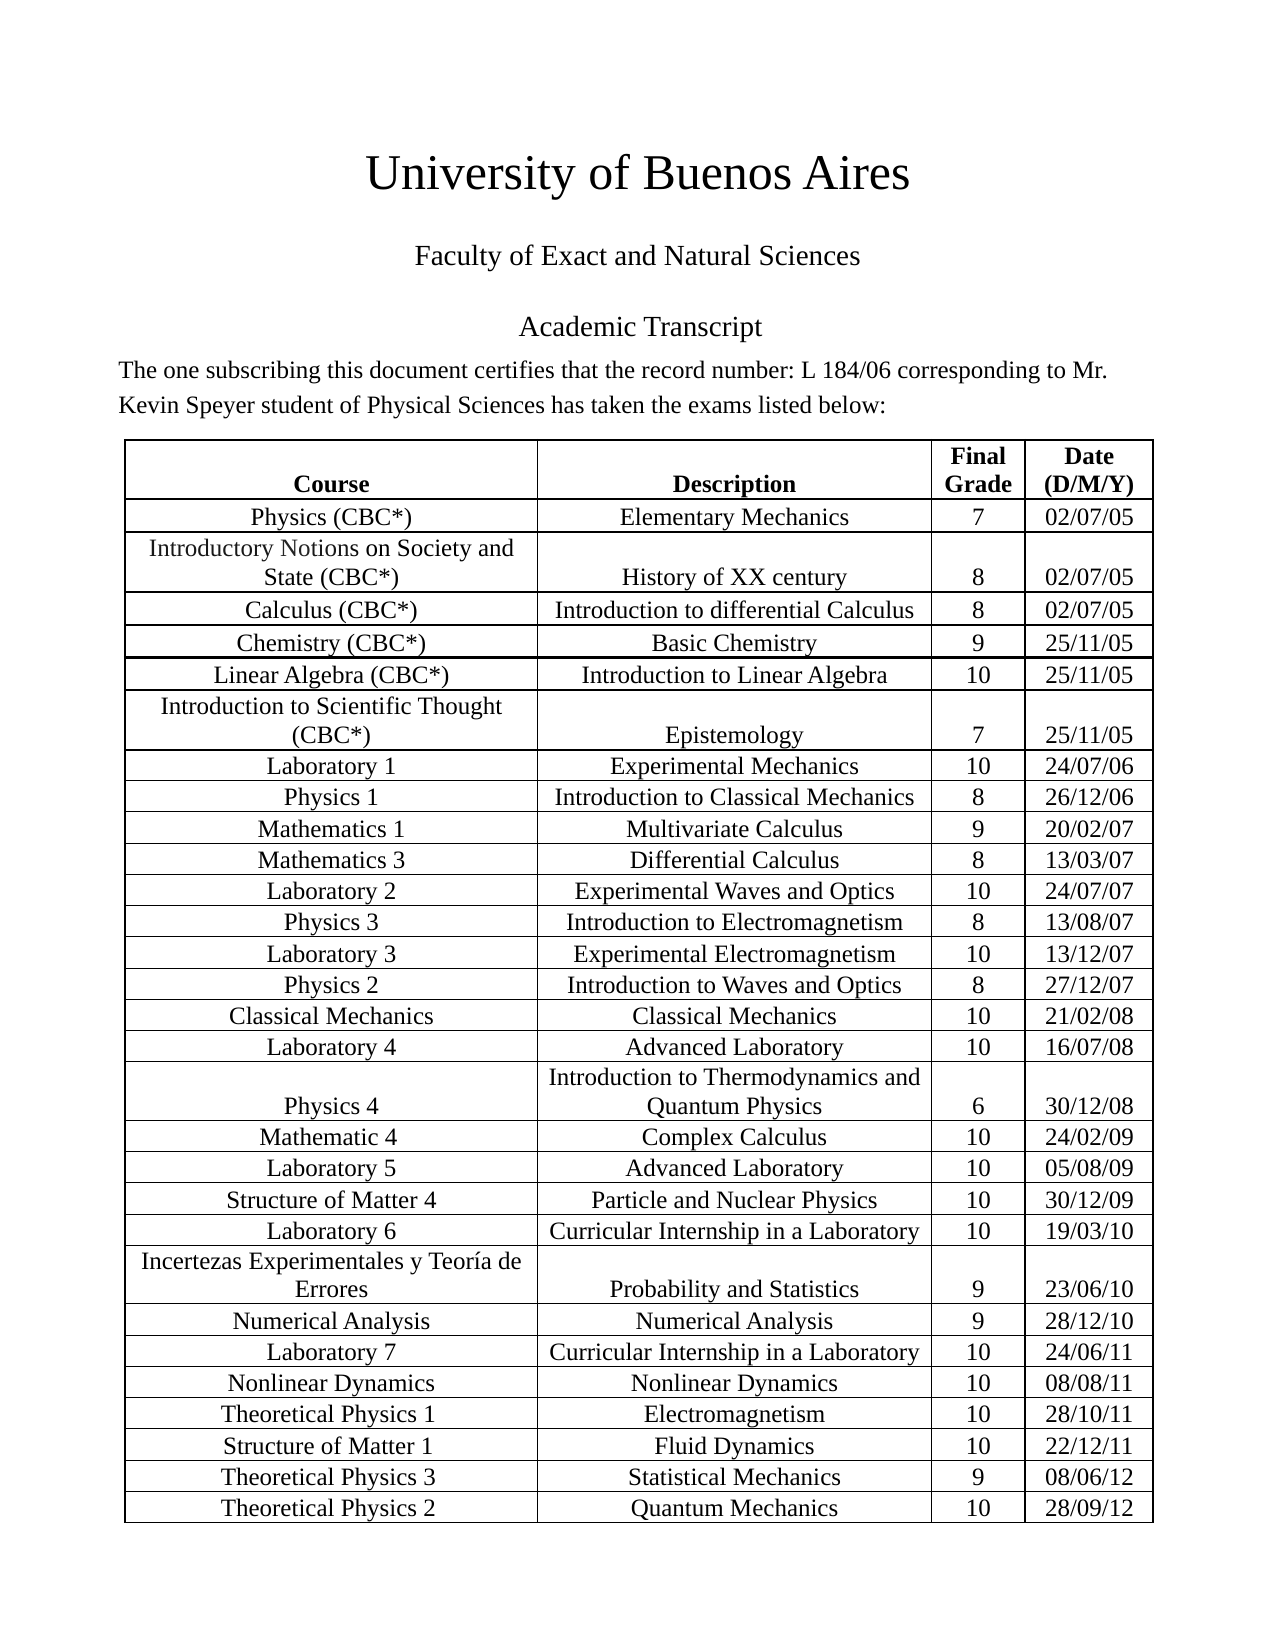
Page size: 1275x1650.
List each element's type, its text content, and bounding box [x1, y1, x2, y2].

table_cell Laboratory 4 [126, 1031, 537, 1061]
table_cell Physics 3 [126, 906, 537, 936]
table_cell Numerical Analysis [126, 1304, 537, 1334]
table_cell Theoretical Physics 1 [126, 1398, 537, 1428]
table_cell 24/07/07 [1026, 875, 1152, 905]
table_cell 02/07/05 [1026, 593, 1152, 623]
table_cell 24/07/06 [1026, 751, 1152, 780]
table_cell 9 [932, 1246, 1024, 1303]
table_cell History of XX century [538, 533, 931, 591]
table_cell Physics 4 [126, 1062, 537, 1120]
table_cell 10 [932, 875, 1024, 905]
table_cell 08/08/11 [1026, 1367, 1152, 1397]
table_cell Quantum Mechanics [538, 1492, 931, 1522]
table_cell Physics 1 [126, 781, 537, 811]
table_header Course [126, 441, 537, 498]
table_cell 10 [932, 1121, 1024, 1151]
table_cell 05/08/09 [1026, 1152, 1152, 1182]
table_cell 25/11/05 [1026, 626, 1152, 656]
table_cell 9 [932, 626, 1024, 656]
table_cell 6 [932, 1062, 1024, 1120]
table_cell Mathematics 1 [126, 812, 537, 842]
table_cell 8 [932, 969, 1024, 999]
table_cell Statistical Mechanics [538, 1461, 931, 1491]
table_cell 9 [932, 812, 1024, 842]
subtitle Faculty of Exact and Natural Sciences [118, 238, 1157, 272]
table_cell Introduction to Scientific Thought (CBC*) [126, 691, 537, 749]
table_cell 10 [932, 1000, 1024, 1030]
table_cell Mathematics 3 [126, 844, 537, 874]
table_cell Particle and Nuclear Physics [538, 1183, 931, 1213]
table_cell Elementary Mechanics [538, 500, 931, 531]
table_cell Linear Algebra (CBC*) [126, 659, 537, 689]
table_cell 7 [932, 500, 1024, 531]
table_cell 10 [932, 1429, 1024, 1459]
table_cell 8 [932, 906, 1024, 936]
table_cell Mathematic 4 [126, 1121, 537, 1151]
text The one subscribing this document certifies that the record number: L 184/06 corresponding to Mr. Kevin Speyer student of Physical Sciences has taken the exams listed below: [118, 355, 1157, 418]
table_cell 8 [932, 781, 1024, 811]
table_cell Fluid Dynamics [538, 1429, 931, 1459]
table_cell Laboratory 5 [126, 1152, 537, 1182]
table_cell 22/12/11 [1026, 1429, 1152, 1459]
table_cell Introduction to Linear Algebra [538, 659, 931, 689]
table_cell 28/12/10 [1026, 1304, 1152, 1334]
table_cell Calculus (CBC*) [126, 593, 537, 623]
table_cell Theoretical Physics 2 [126, 1492, 537, 1522]
table_cell 13/03/07 [1026, 844, 1152, 874]
table_cell 10 [932, 1367, 1024, 1397]
table_cell 02/07/05 [1026, 500, 1152, 531]
table_cell Experimental Mechanics [538, 751, 931, 780]
table_header Date (D/M/Y) [1026, 441, 1152, 498]
table_cell 23/06/10 [1026, 1246, 1152, 1303]
table_cell 08/06/12 [1026, 1461, 1152, 1491]
table_cell 27/12/07 [1026, 969, 1152, 999]
table_cell Numerical Analysis [538, 1304, 931, 1334]
table_cell Chemistry (CBC*) [126, 626, 537, 656]
table_cell Theoretical Physics 3 [126, 1461, 537, 1491]
table_cell Structure of Matter 1 [126, 1429, 537, 1459]
table_cell 10 [932, 1336, 1024, 1366]
table_cell 10 [932, 1183, 1024, 1213]
subtitle Academic Transcript [118, 309, 1157, 343]
table_cell 9 [932, 1461, 1024, 1491]
table_cell Introduction to Thermodynamics and Quantum Physics [538, 1062, 931, 1120]
table_cell Experimental Electromagnetism [538, 937, 931, 967]
table_cell Electromagnetism [538, 1398, 931, 1428]
table_cell 10 [932, 1152, 1024, 1182]
table_cell 13/12/07 [1026, 937, 1152, 967]
table_cell 24/06/11 [1026, 1336, 1152, 1366]
table_cell 28/10/11 [1026, 1398, 1152, 1428]
table_cell Introduction to Classical Mechanics [538, 781, 931, 811]
table_cell 30/12/08 [1026, 1062, 1152, 1120]
table_cell Advanced Laboratory [538, 1031, 931, 1061]
table_cell 10 [932, 1398, 1024, 1428]
table_cell 25/11/05 [1026, 659, 1152, 689]
table_cell Incertezas Experimentales y Teoría de Errores [126, 1246, 537, 1303]
table_cell Multivariate Calculus [538, 812, 931, 842]
table_cell Curricular Internship in a Laboratory [538, 1336, 931, 1366]
table_cell Epistemology [538, 691, 931, 749]
table_cell 21/02/08 [1026, 1000, 1152, 1030]
table_cell Classical Mechanics [126, 1000, 537, 1030]
table_cell 13/08/07 [1026, 906, 1152, 936]
table_cell 26/12/06 [1026, 781, 1152, 811]
table_cell 9 [932, 1304, 1024, 1334]
table_cell Physics 2 [126, 969, 537, 999]
subtitle University of Buenos Aires [118, 143, 1157, 201]
table_cell 19/03/10 [1026, 1215, 1152, 1245]
table_cell Nonlinear Dynamics [126, 1367, 537, 1397]
table_cell Laboratory 3 [126, 937, 537, 967]
table_cell 10 [932, 937, 1024, 967]
table_cell Introduction to Waves and Optics [538, 969, 931, 999]
table_cell 7 [932, 691, 1024, 749]
table_cell Advanced Laboratory [538, 1152, 931, 1182]
table_cell Basic Chemistry [538, 626, 931, 656]
table_cell Classical Mechanics [538, 1000, 931, 1030]
table_cell Laboratory 6 [126, 1215, 537, 1245]
table_cell Curricular Internship in a Laboratory [538, 1215, 931, 1245]
table_cell 30/12/09 [1026, 1183, 1152, 1213]
table_cell Structure of Matter 4 [126, 1183, 537, 1213]
table_cell 20/02/07 [1026, 812, 1152, 842]
table_cell 02/07/05 [1026, 533, 1152, 591]
table_cell Introductory Notions on Society and State (CBC*) [126, 533, 537, 591]
table_cell Probability and Statistics [538, 1246, 931, 1303]
table_cell 10 [932, 751, 1024, 780]
table_cell 24/02/09 [1026, 1121, 1152, 1151]
table_header Final Grade [932, 441, 1024, 498]
table_cell Introduction to differential Calculus [538, 593, 931, 623]
table_cell 8 [932, 844, 1024, 874]
table_cell Introduction to Electromagnetism [538, 906, 931, 936]
table_cell 16/07/08 [1026, 1031, 1152, 1061]
table_cell Laboratory 7 [126, 1336, 537, 1366]
table_cell 10 [932, 659, 1024, 689]
table_cell Differential Calculus [538, 844, 931, 874]
table_cell 10 [932, 1492, 1024, 1522]
table_cell Laboratory 2 [126, 875, 537, 905]
table_cell 25/11/05 [1026, 691, 1152, 749]
table_cell Physics (CBC*) [126, 500, 537, 531]
table_cell 28/09/12 [1026, 1492, 1152, 1522]
table_cell Complex Calculus [538, 1121, 931, 1151]
table_cell 10 [932, 1031, 1024, 1061]
table_cell 8 [932, 593, 1024, 623]
table_cell 10 [932, 1215, 1024, 1245]
table_header Description [538, 441, 931, 498]
table_cell Laboratory 1 [126, 751, 537, 780]
table_cell 8 [932, 533, 1024, 591]
table_cell Nonlinear Dynamics [538, 1367, 931, 1397]
table_cell Experimental Waves and Optics [538, 875, 931, 905]
